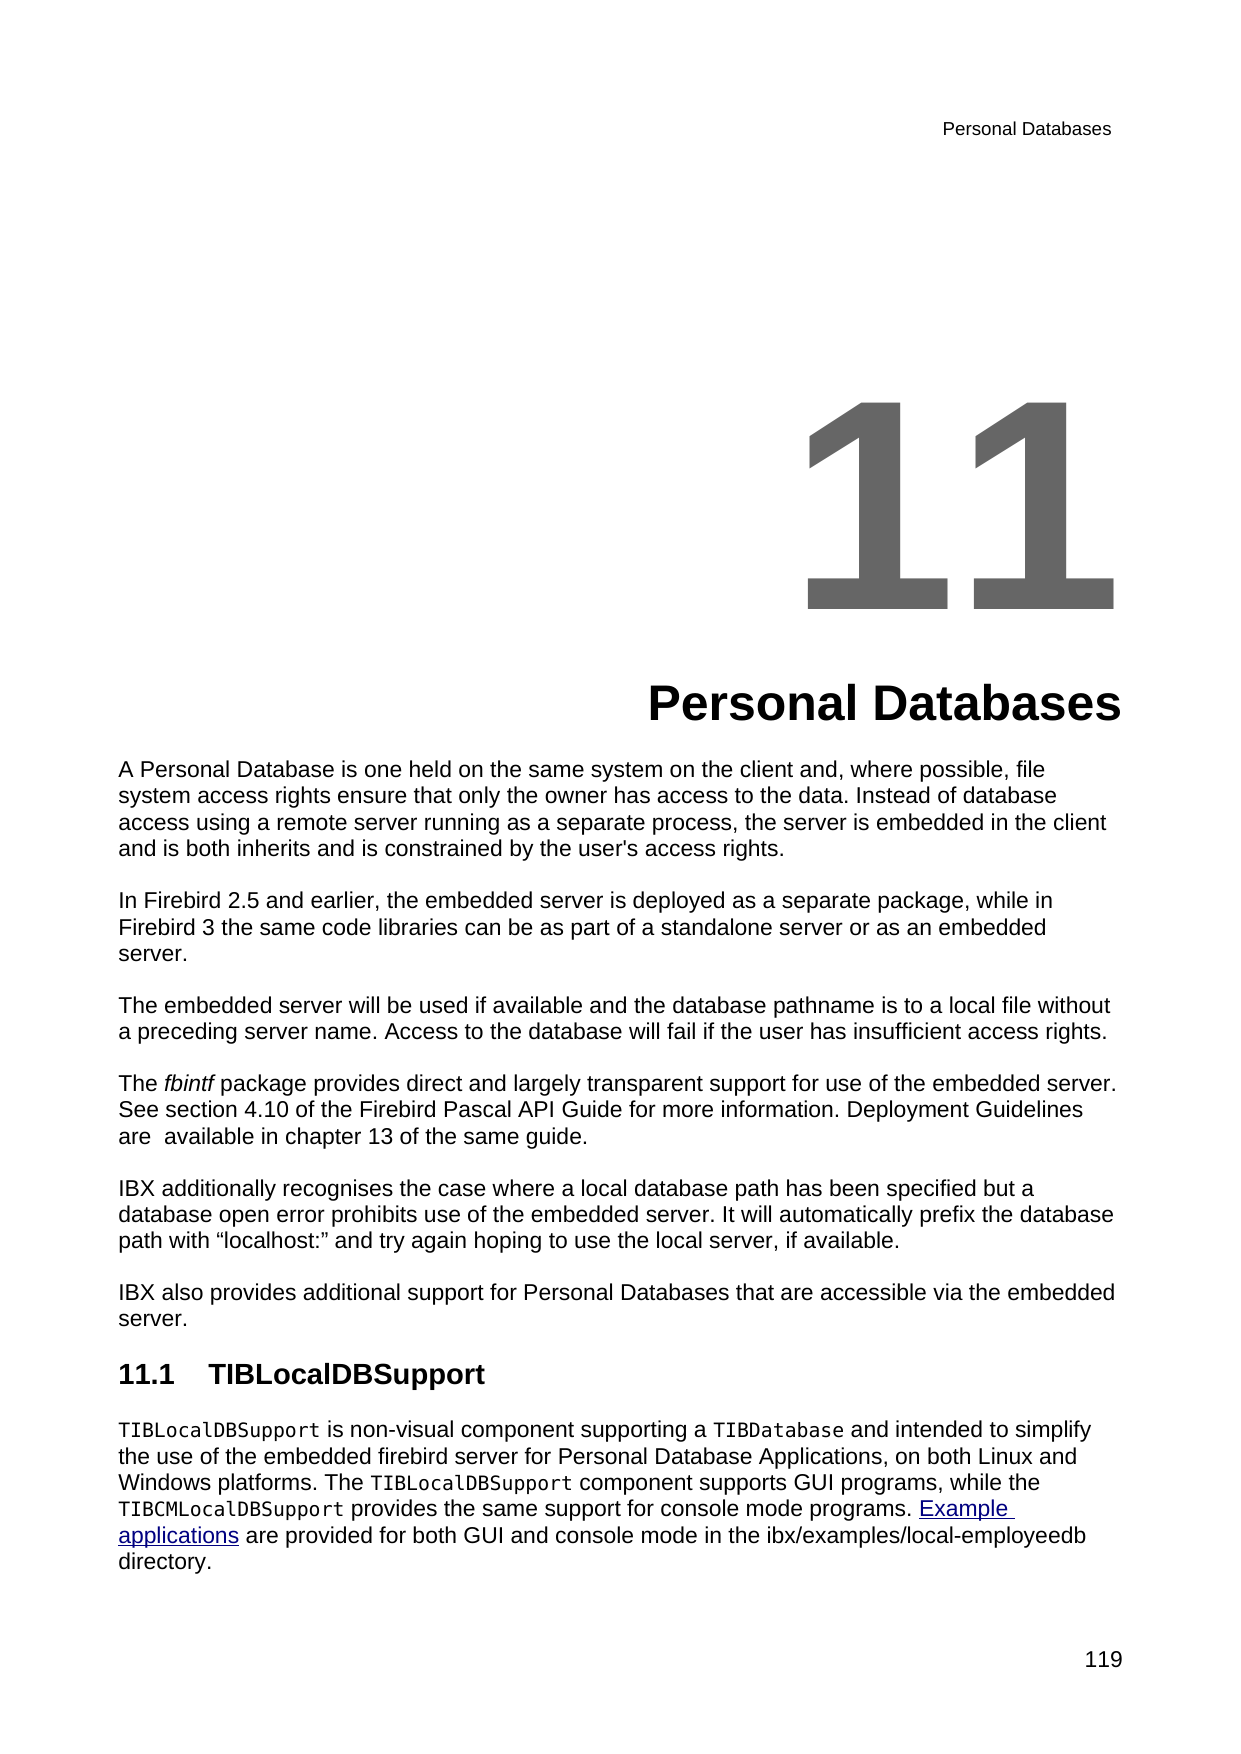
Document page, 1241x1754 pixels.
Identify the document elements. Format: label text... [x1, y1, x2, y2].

text A Personal Database is one held on the same system on the client and, where possible, file system access rights ensure that only the owner has access to the data. Instead of database access using a remote server running as a separate process, the server is embedded in the client and is both inherits and is constrained by the user's access rights. [118, 756, 1122, 862]
text IBX also provides additional support for Personal Databases that are accessible via the embedded server. [118, 1279, 1122, 1332]
text The embedded server will be used if available and the database pathname is to a local file without a preceding server name. Access to the database will fail if the user has insufficient access rights. [118, 992, 1122, 1044]
subtitle TIBLocalDBSupport [118, 1357, 1122, 1391]
text IBX additionally recognises the case where a local database path has been specified but a database open error prohibits use of the embedded server. It will automatically prefix the database path with “localhost:” and try again hoping to use the local server, if available. [118, 1174, 1122, 1253]
text TIBLocalDBSupport is non-visual component supporting a TIBDatabase and intended to simplify the use of the embedded firebird server for Personal Database Applications, on both Linux and Windows platforms. The TIBLocalDBSupport component supports GUI programs, while the TIBCMLocalDBSupport provides the same support for console mode programs. Example applications are provided for both GUI and console mode in the ibx/examples/local-employeedb directory. [118, 1416, 1122, 1574]
subtitle Personal Databases [81, 328, 1122, 731]
text The fbintf package provides direct and largely transparent support for use of the embedded server. See section 4.10 of the Firebird Pascal API Guide for more information. Deployment Guidelines are available in chapter 13 of the same guide. [118, 1070, 1122, 1149]
text In Firebird 2.5 and earlier, the embedded server is deployed as a separate package, while in Firebird 3 the same code libraries can be as part of a standalone server or as an embedded server. [118, 887, 1122, 966]
